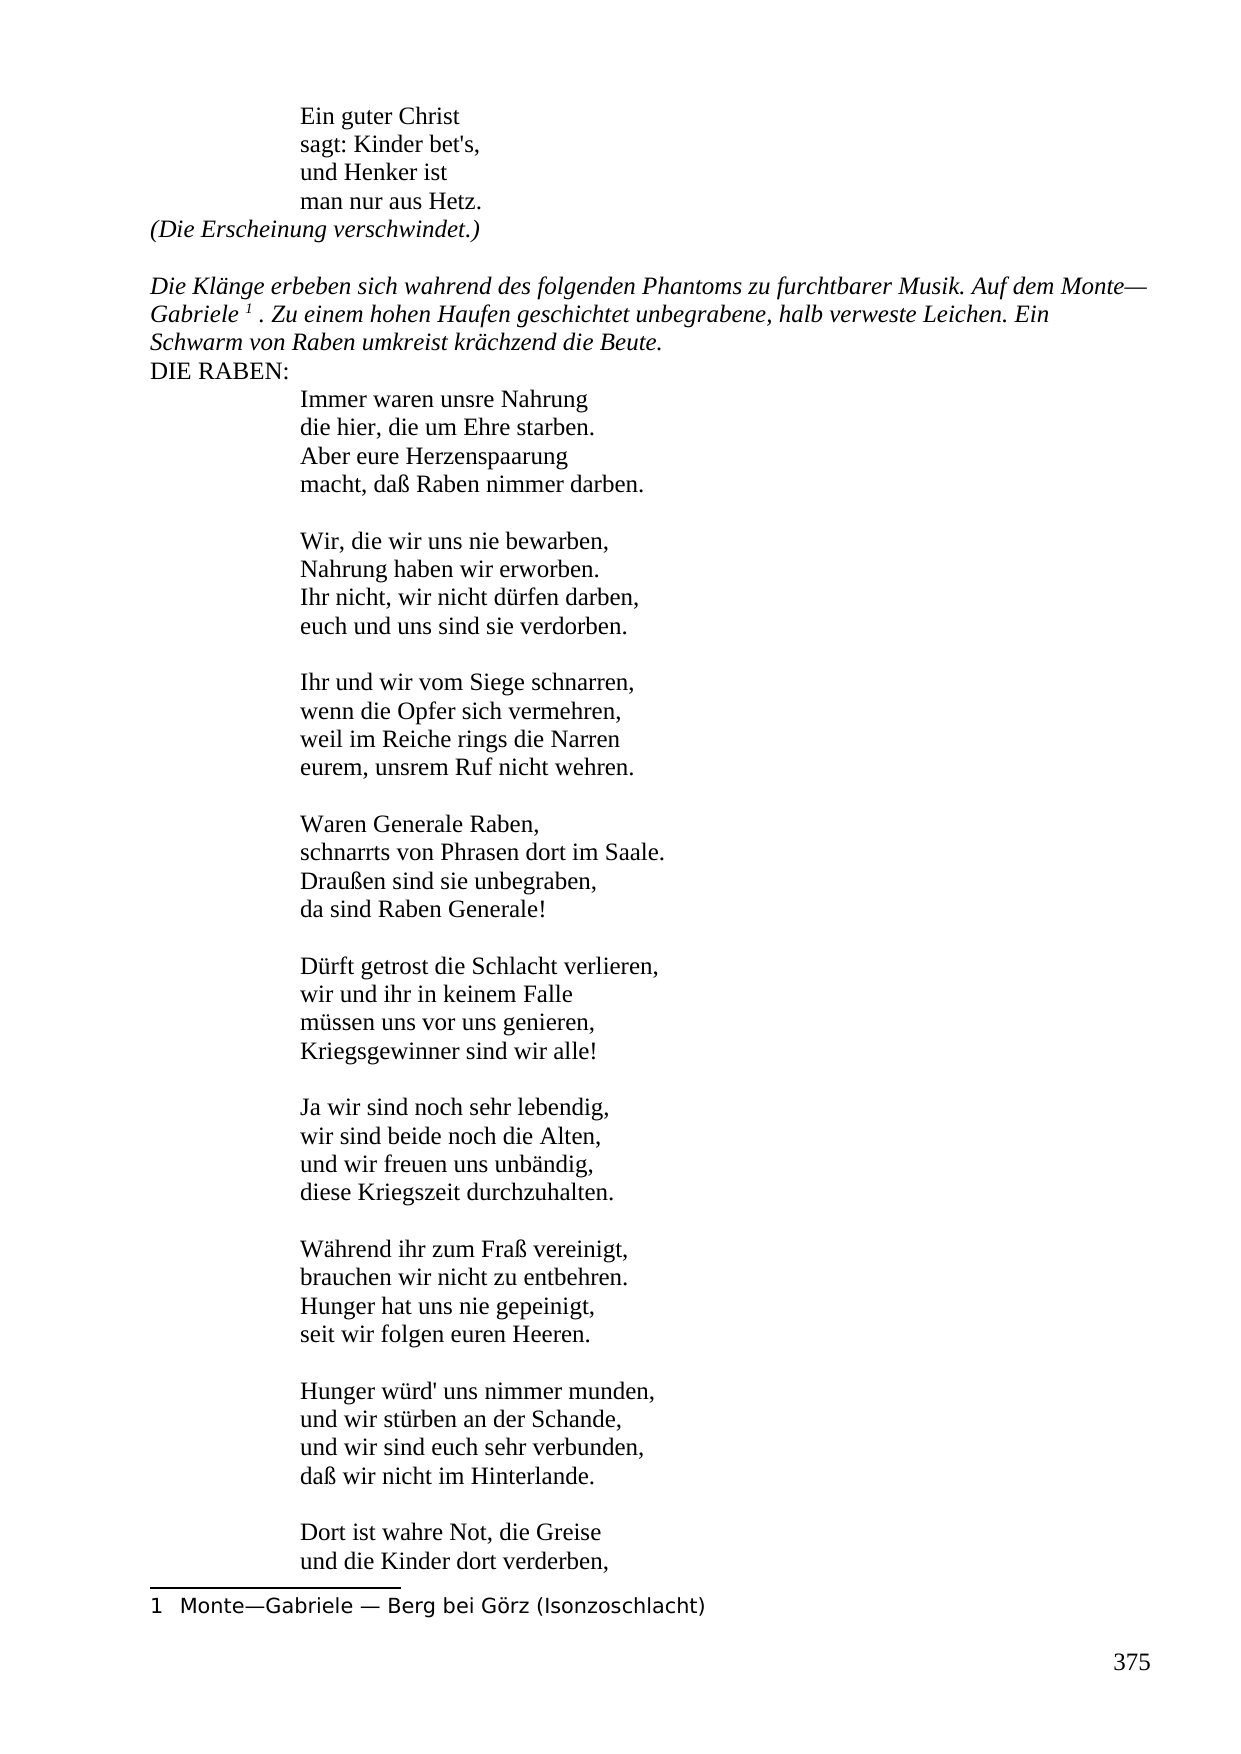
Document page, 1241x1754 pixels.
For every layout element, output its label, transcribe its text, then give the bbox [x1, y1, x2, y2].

text Die Klänge erbeben sich wahrend des folgenden Phantoms zu furchtbarer Musik. Auf dem Monte—Gabriele . Zu einem hohen Haufen geschichtet unbegrabene, halb verweste Leichen. Ein Schwarm von Raben umkreist krächzend die Beute. [150, 271, 1151, 356]
text Immer waren unsre Nahrung die hier, die um Ehre starben. Aber eure Herzenspaarung macht, daß Raben nimmer darben. Wir, die wir uns nie bewarben, Nahrung haben wir erworben. Ihr nicht, wir nicht dürfen darben, euch und uns sind sie verdorben. Ihr und wir vom Siege schnarren, wenn die Opfer sich vermehren, weil im Reiche rings die Narren eurem, unsrem Ruf nicht wehren. Waren Generale Raben, schnarrts von Phrasen dort im Saale. Draußen sind sie unbegraben, da sind Raben Generale! Dürft getrost die Schlacht verlieren, wir und ihr in keinem Falle müssen uns vor uns genieren, Kriegsgewinner sind wir alle! Ja wir sind noch sehr lebendig, wir sind beide noch die Alten, und wir freuen uns unbändig, diese Kriegszeit durchzuhalten. Während ihr zum Fraß vereinigt, brauchen wir nicht zu entbehren. Hunger hat uns nie gepeinigt, seit wir folgen euren Heeren. Hunger würd' uns nimmer munden, und wir stürben an der Schande, und wir sind euch sehr verbunden, daß wir nicht im Hinterlande. Dort ist wahre Not, die Greise und die Kinder dort verderben, [300, 384, 1151, 1574]
text (Die Erscheinung verschwindet.) [150, 214, 1151, 243]
text Monte—Gabriele — Berg bei Görz (Isonzoschlacht) [150, 1594, 1151, 1618]
text DIE RABEN: [150, 356, 1151, 384]
text Ein guter Christ sagt: Kinder bet's, und Henker ist man nur aus Hetz. [300, 75, 1151, 214]
